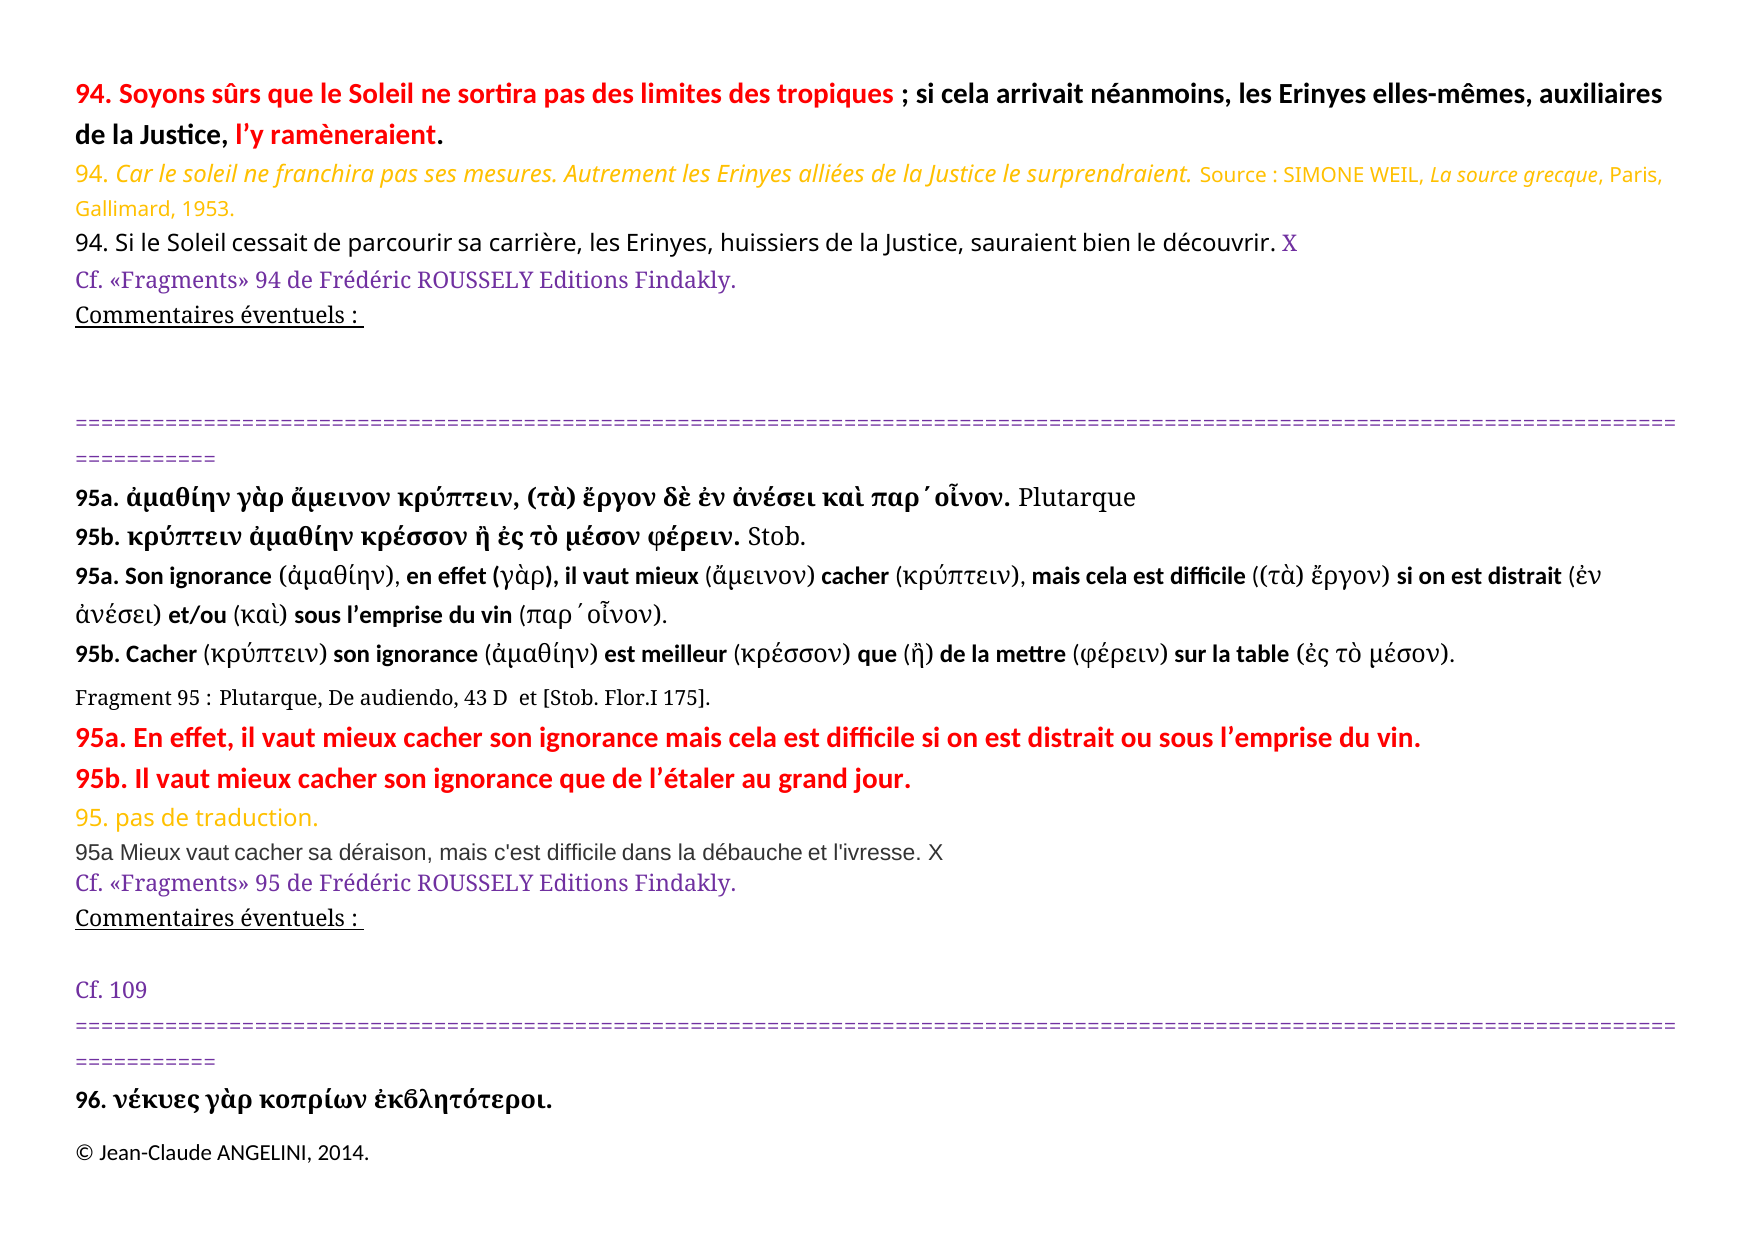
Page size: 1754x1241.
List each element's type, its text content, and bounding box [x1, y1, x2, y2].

text 95b. Cacher (κρύπτειν) son ignorance (ἀμαθίην) est meilleur (κρέσσον) que (ἢ) de la mettre (φέρειν) sur la table (ἐς τὸ μέσον). [75, 636, 1679, 670]
text Commentaires éventuels : [75, 902, 1679, 934]
text 95a. Son ignorance (ἀμαθίην), en effet (γὰρ), il vaut mieux (ἄμεινον) cacher (κρύπτειν), mais cela est difficile ((τὰ) ἔργον) si on est distrait (ἐν ἀνέσει) et/ou (καὶ) sous l’emprise du vin (παρ΄οἶνον). [75, 557, 1679, 631]
text 95b. κρύπτειν ἀμαθίην κρέσσον ἢ ἐς τὸ μέσον φέρειν. Stob. [75, 518, 1679, 552]
text 94. Si le Soleil cessait de parcourir sa carrière, les Erinyes, huissiers de la Justice, sauraient bien le découvrir. X Cf. «Fragments» 94 de Frédéric ROUSSELY Editions Findakly. [75, 226, 1679, 295]
text Fragment 95 : Plutarque, De audiendo, 43 D et [Stob. Flor.I 175]. [75, 675, 1679, 713]
text 95b. Il vaut mieux cacher son ignorance que de l’étaler au grand jour. [75, 760, 1679, 796]
text ======================================================================================================================================== [75, 407, 1679, 474]
text 94. Soyons sûrs que le Soleil ne sortira pas des limites des tropiques ; si cela arrivait néanmoins, les Erinyes elles-mêmes, auxiliaires de la Justice, l’y ramèneraient. [75, 75, 1679, 152]
text Commentaires éventuels : [75, 299, 1679, 331]
text 95a. ἀμαθίην γὰρ ἄμεινον κρύπτειν, (τὰ) ἔργον δὲ ἐν ἀνέσει καὶ παρ΄οἶνον. Plutarque [75, 479, 1679, 513]
text Cf. «Fragments» 95 de Frédéric ROUSSELY Editions Findakly. [75, 866, 1679, 898]
text Cf. 109 [75, 974, 1679, 1006]
text 95. pas de traduction. [75, 801, 1679, 833]
text 94. Car le soleil ne franchira pas ses mesures. Autrement les Erinyes alliées de la Justice le surprendraient. Source : SIMONE WEIL, La source grecque, Paris, Gallimard, 1953. [75, 157, 1679, 222]
text ======================================================================================================================================== [75, 1010, 1679, 1077]
text 95a. En effet, il vaut mieux cacher son ignorance mais cela est difficile si on est distrait ou sous l’emprise du vin. [75, 719, 1679, 755]
subtitle 95a Mieux vaut cacher sa déraison, mais c'est difficile dans la débauche et l'ivresse. X [75, 838, 1679, 866]
text 96. νέκυες γὰρ κοπρίων ἐκϐλητότεροι. [75, 1082, 1679, 1116]
